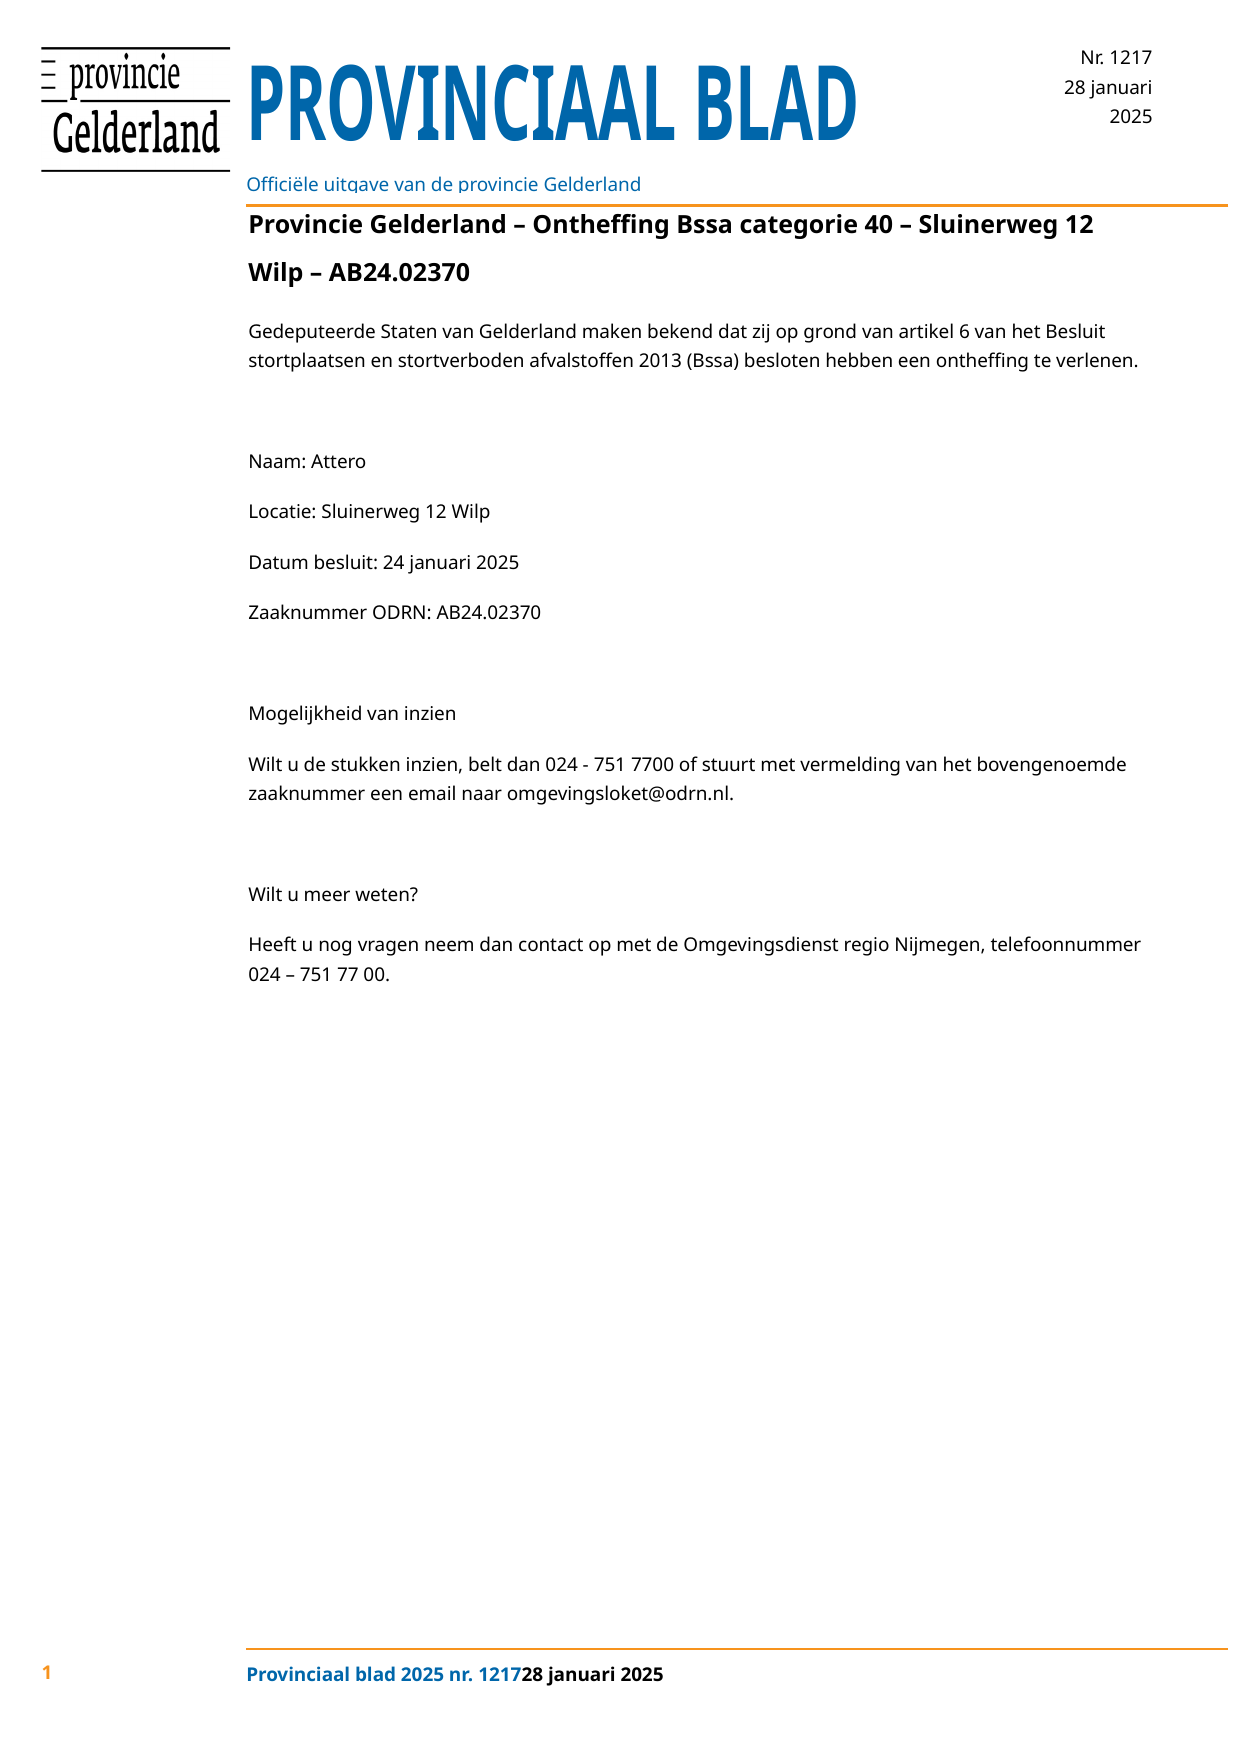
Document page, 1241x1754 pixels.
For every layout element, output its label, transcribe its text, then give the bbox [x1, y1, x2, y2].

text Gedeputeerde Staten van Gelderland maken bekend dat zij op grond van artikel 6 van het Besluit stortplaatsen en stortverboden afvalstoffen 2013 (Bssa) besloten hebben een ontheffing te verlenen. [248, 318, 1152, 373]
text Datum besluit: 24 januari 2025 [248, 549, 1152, 575]
text Wilt u de stukken inzien, belt dan 024 - 751 7700 of stuurt met vermelding van het bovengenoemde zaaknummer een email naar omgevingsloket@odrn.nl. [248, 751, 1152, 806]
text Provincie Gelderland – Ontheffing Bssa categorie 40 – Sluinerweg 12 Wilp – AB24.02370 [248, 207, 1152, 288]
text Wilt u meer weten? [248, 881, 1152, 907]
text Mogelijkheid van inzien [248, 700, 1152, 726]
text Heeft u nog vragen neem dan contact op met de Omgevingsdienst regio Nijmegen, telefoonnummer 024 – 751 77 00. [248, 932, 1152, 987]
text Locatie: Sluinerweg 12 Wilp [248, 499, 1152, 524]
picture [41, 47, 231, 172]
text Zaaknummer ODRN: AB24.02370 [248, 599, 1152, 625]
text Naam: Attero [248, 448, 1152, 474]
